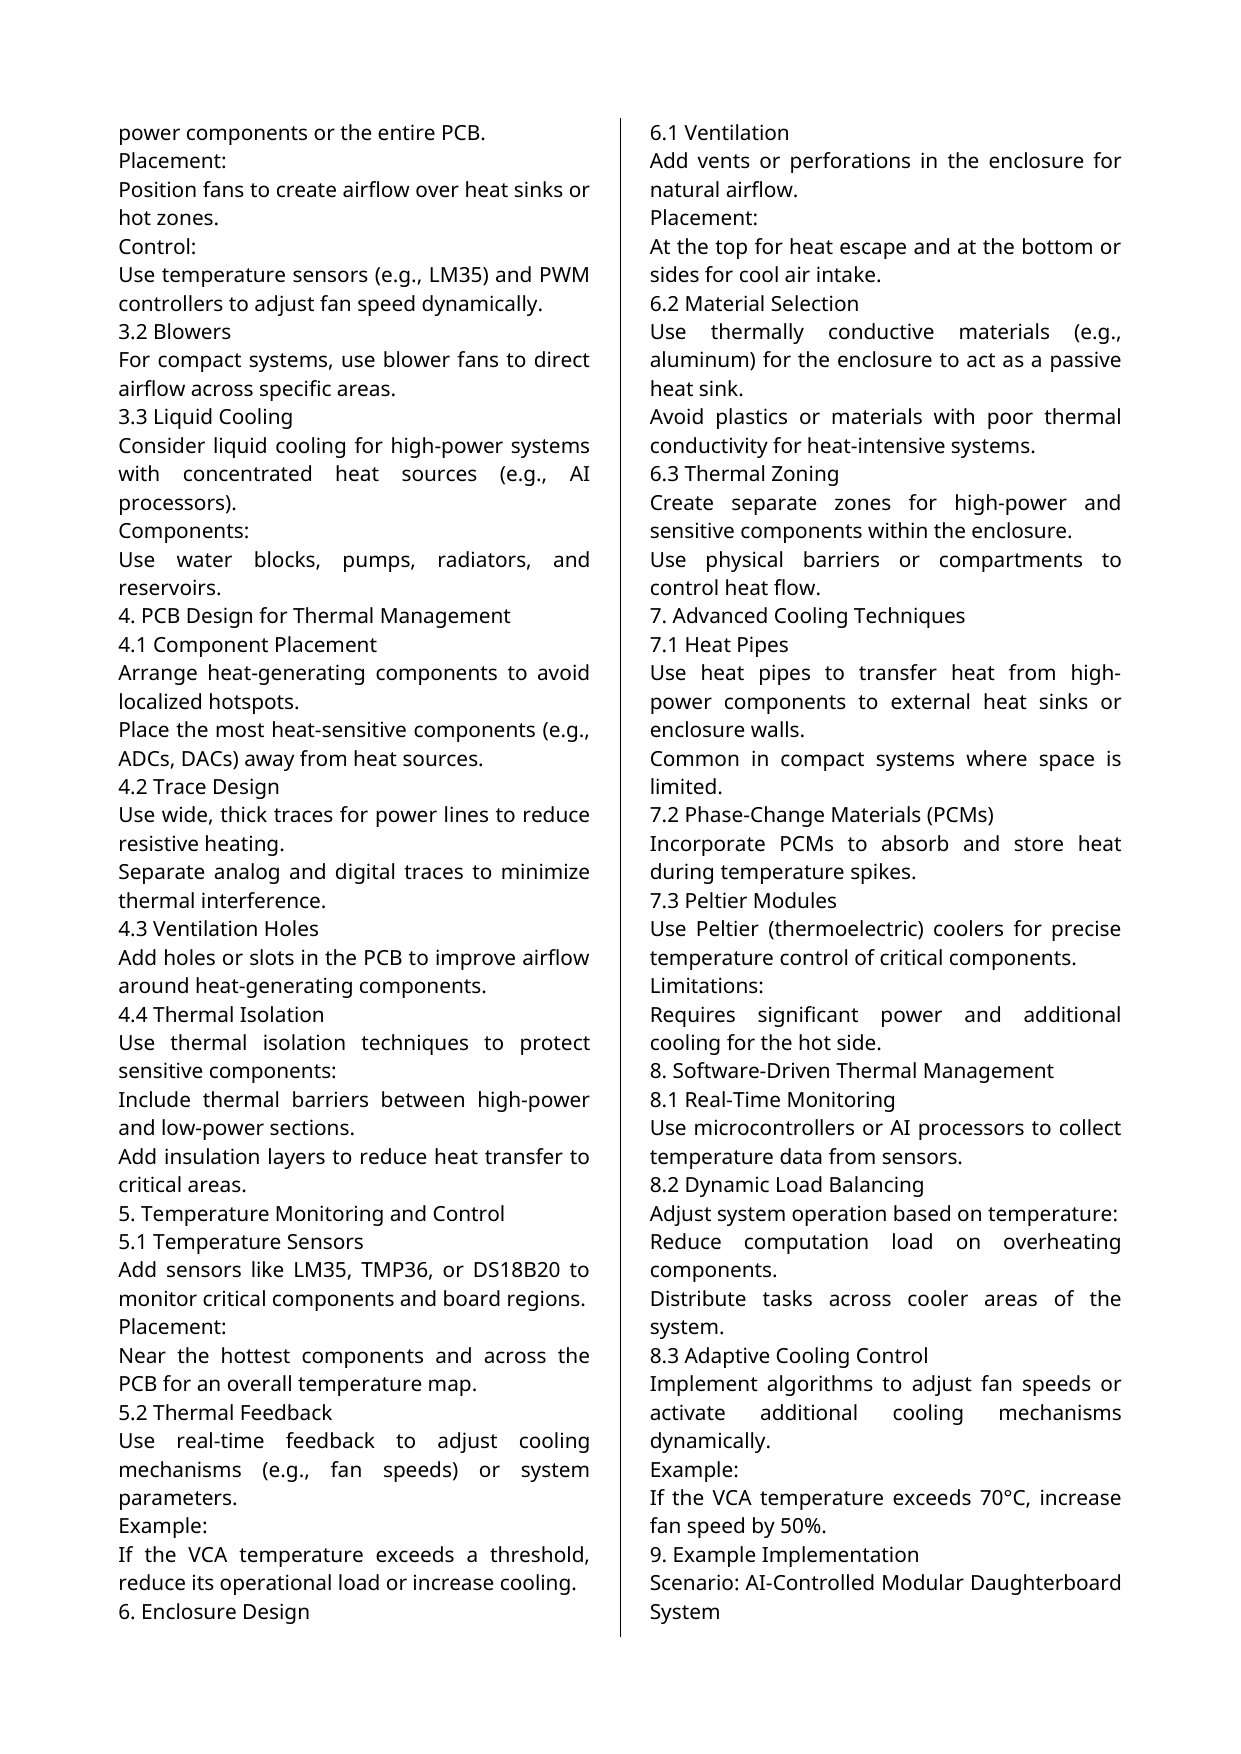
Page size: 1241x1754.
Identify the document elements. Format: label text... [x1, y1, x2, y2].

text Example: [118, 1512, 591, 1540]
text At the top for heat escape and at the bottom or sides for cool air intake. [649, 232, 1122, 289]
text Place the most heat-sensitive components (e.g., ADCs, DACs) away from heat sources. [118, 715, 591, 772]
text 6.3 Thermal Zoning [649, 459, 1122, 488]
text 8.2 Dynamic Load Balancing [649, 1170, 1122, 1199]
text 6.1 Ventilation [649, 118, 1122, 147]
text Consider liquid cooling for high-power systems with concentrated heat sources (e.g., AI processors). [118, 431, 591, 516]
text If the VCA temperature exceeds a threshold, reduce its operational load or increase cooling. [118, 1540, 591, 1597]
text Arrange heat-generating components to avoid localized hotspots. [118, 658, 591, 715]
text Use wide, thick traces for power lines to reduce resistive heating. [118, 801, 591, 857]
text Include thermal barriers between high-power and low-power sections. [118, 1085, 591, 1142]
text Reduce computation load on overheating components. [649, 1227, 1122, 1284]
text If the VCA temperature exceeds 70°C, increase fan speed by 50%. [649, 1483, 1122, 1540]
text 5. Temperature Monitoring and Control [118, 1199, 591, 1227]
text Incorporate PCMs to absorb and store heat during temperature spikes. [649, 829, 1122, 886]
text Requires significant power and additional cooling for the hot side. [649, 1000, 1122, 1057]
text Near the hottest components and across the PCB for an overall temperature map. [118, 1341, 591, 1398]
text Use physical barriers or compartments to control heat flow. [649, 545, 1122, 602]
text power components or the entire PCB. [118, 118, 591, 147]
text Common in compact systems where space is limited. [649, 744, 1122, 801]
text 8. Software-Driven Thermal Management [649, 1057, 1122, 1085]
text Use real-time feedback to adjust cooling mechanisms (e.g., fan speeds) or system parameters. [118, 1426, 591, 1512]
text Components: [118, 516, 591, 545]
text Use thermally conductive materials (e.g., aluminum) for the enclosure to act as a passive heat sink. [649, 317, 1122, 402]
text Use heat pipes to transfer heat from high-power components to external heat sinks or enclosure walls. [649, 658, 1122, 744]
text 5.2 Thermal Feedback [118, 1398, 591, 1426]
text 8.3 Adaptive Cooling Control [649, 1341, 1122, 1369]
text Use temperature sensors (e.g., LM35) and PWM controllers to adjust fan speed dynamically. [118, 260, 591, 317]
text Add sensors like LM35, TMP36, or DS18B20 to monitor critical components and board regions. [118, 1256, 591, 1312]
text Limitations: [649, 971, 1122, 1000]
text 8.1 Real-Time Monitoring [649, 1085, 1122, 1113]
text 7.3 Peltier Modules [649, 886, 1122, 914]
text 7.2 Phase-Change Materials (PCMs) [649, 801, 1122, 829]
text Use thermal isolation techniques to protect sensitive components: [118, 1028, 591, 1085]
text Implement algorithms to adjust fan speeds or activate additional cooling mechanisms dynamically. [649, 1369, 1122, 1455]
text Distribute tasks across cooler areas of the system. [649, 1284, 1122, 1341]
text Use water blocks, pumps, radiators, and reservoirs. [118, 545, 591, 602]
text Add holes or slots in the PCB to improve airflow around heat-generating components. [118, 943, 591, 1000]
text Avoid plastics or materials with poor thermal conductivity for heat-intensive systems. [649, 402, 1122, 459]
text Separate analog and digital traces to minimize thermal interference. [118, 857, 591, 914]
text 7. Advanced Cooling Techniques [649, 602, 1122, 630]
text Example: [649, 1455, 1122, 1483]
text Add insulation layers to reduce heat transfer to critical areas. [118, 1142, 591, 1199]
text 6.2 Material Selection [649, 289, 1122, 317]
text 4.2 Trace Design [118, 772, 591, 801]
text 4. PCB Design for Thermal Management [118, 602, 591, 630]
text Use microcontrollers or AI processors to collect temperature data from sensors. [649, 1113, 1122, 1170]
text 6. Enclosure Design [118, 1597, 591, 1625]
text 3.3 Liquid Cooling [118, 402, 591, 431]
text Use Peltier (thermoelectric) coolers for precise temperature control of critical components. [649, 914, 1122, 971]
text Create separate zones for high-power and sensitive components within the enclosure. [649, 488, 1122, 545]
text 3.2 Blowers [118, 317, 591, 346]
text 7.1 Heat Pipes [649, 630, 1122, 658]
text Scenario: AI-Controlled Modular Daughterboard System [649, 1568, 1122, 1625]
text Position fans to create airflow over heat sinks or hot zones. [118, 175, 591, 232]
text Placement: [649, 203, 1122, 232]
text 9. Example Implementation [649, 1540, 1122, 1568]
text Placement: [118, 1312, 591, 1341]
text 5.1 Temperature Sensors [118, 1227, 591, 1256]
text For compact systems, use blower fans to direct airflow across specific areas. [118, 346, 591, 402]
text Placement: [118, 147, 591, 175]
text Adjust system operation based on temperature: [649, 1199, 1122, 1227]
text Control: [118, 232, 591, 260]
text 4.3 Ventilation Holes [118, 914, 591, 943]
text Add vents or perforations in the enclosure for natural airflow. [649, 147, 1122, 203]
text 4.4 Thermal Isolation [118, 1000, 591, 1028]
text 4.1 Component Placement [118, 630, 591, 658]
